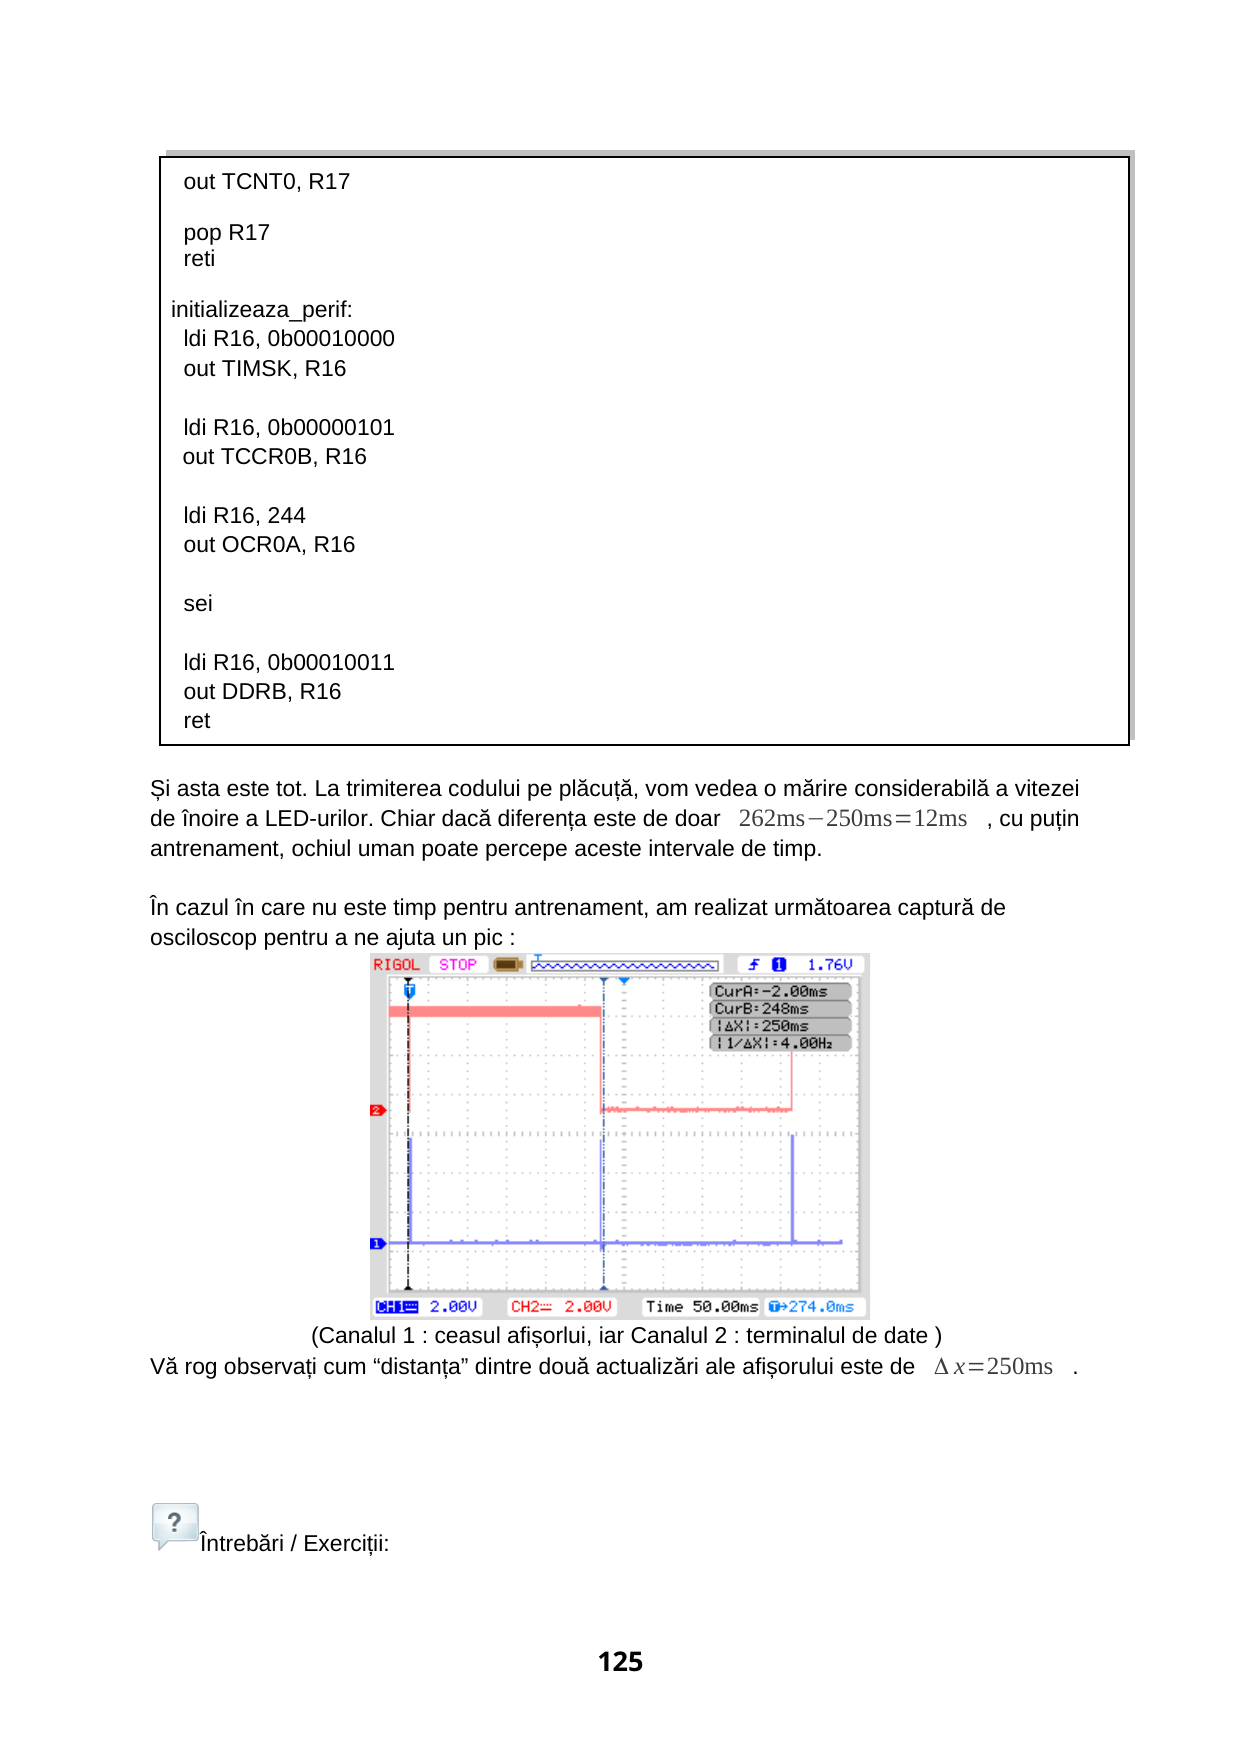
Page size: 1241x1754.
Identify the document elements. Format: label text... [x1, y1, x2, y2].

picture [370, 953, 871, 1320]
text Întrebări / Exerciții: [150, 1527, 1091, 1556]
picture [150, 1501, 200, 1552]
text (Canalul 1 : ceasul afișorlui, iar Canalul 2 : terminalul de date ) [150, 1319, 1091, 1349]
table_header out TCNT0, R17 pop R17 reti initializeaza_perif: ldi R16, 0b00010000 out TIMSK, R16 ldi R16, 0b00000101 out TCCR0B, R16 ldi R16, 244 out OCR0A, R16 sei ldi R16, 0b00010011 out DDRB, R16 ret [161, 158, 1128, 744]
text Și asta este tot. La trimiterea codului pe plăcuță, vom vedea o mărire considerabilă a vitezei de înoire a LED-urilor. Chiar dacă diferența este de doar, cu puțin antrenament, ochiul uman poate percepe aceste intervale de timp. [150, 775, 1091, 862]
text În cazul în care nu este timp pentru antrenament, am realizat următoarea captură de osciloscop pentru a ne ajuta un pic : [150, 895, 1091, 950]
text Vă rog observați cum “distanța” dintre două actualizări ale afișorului este de. [150, 1352, 1091, 1380]
